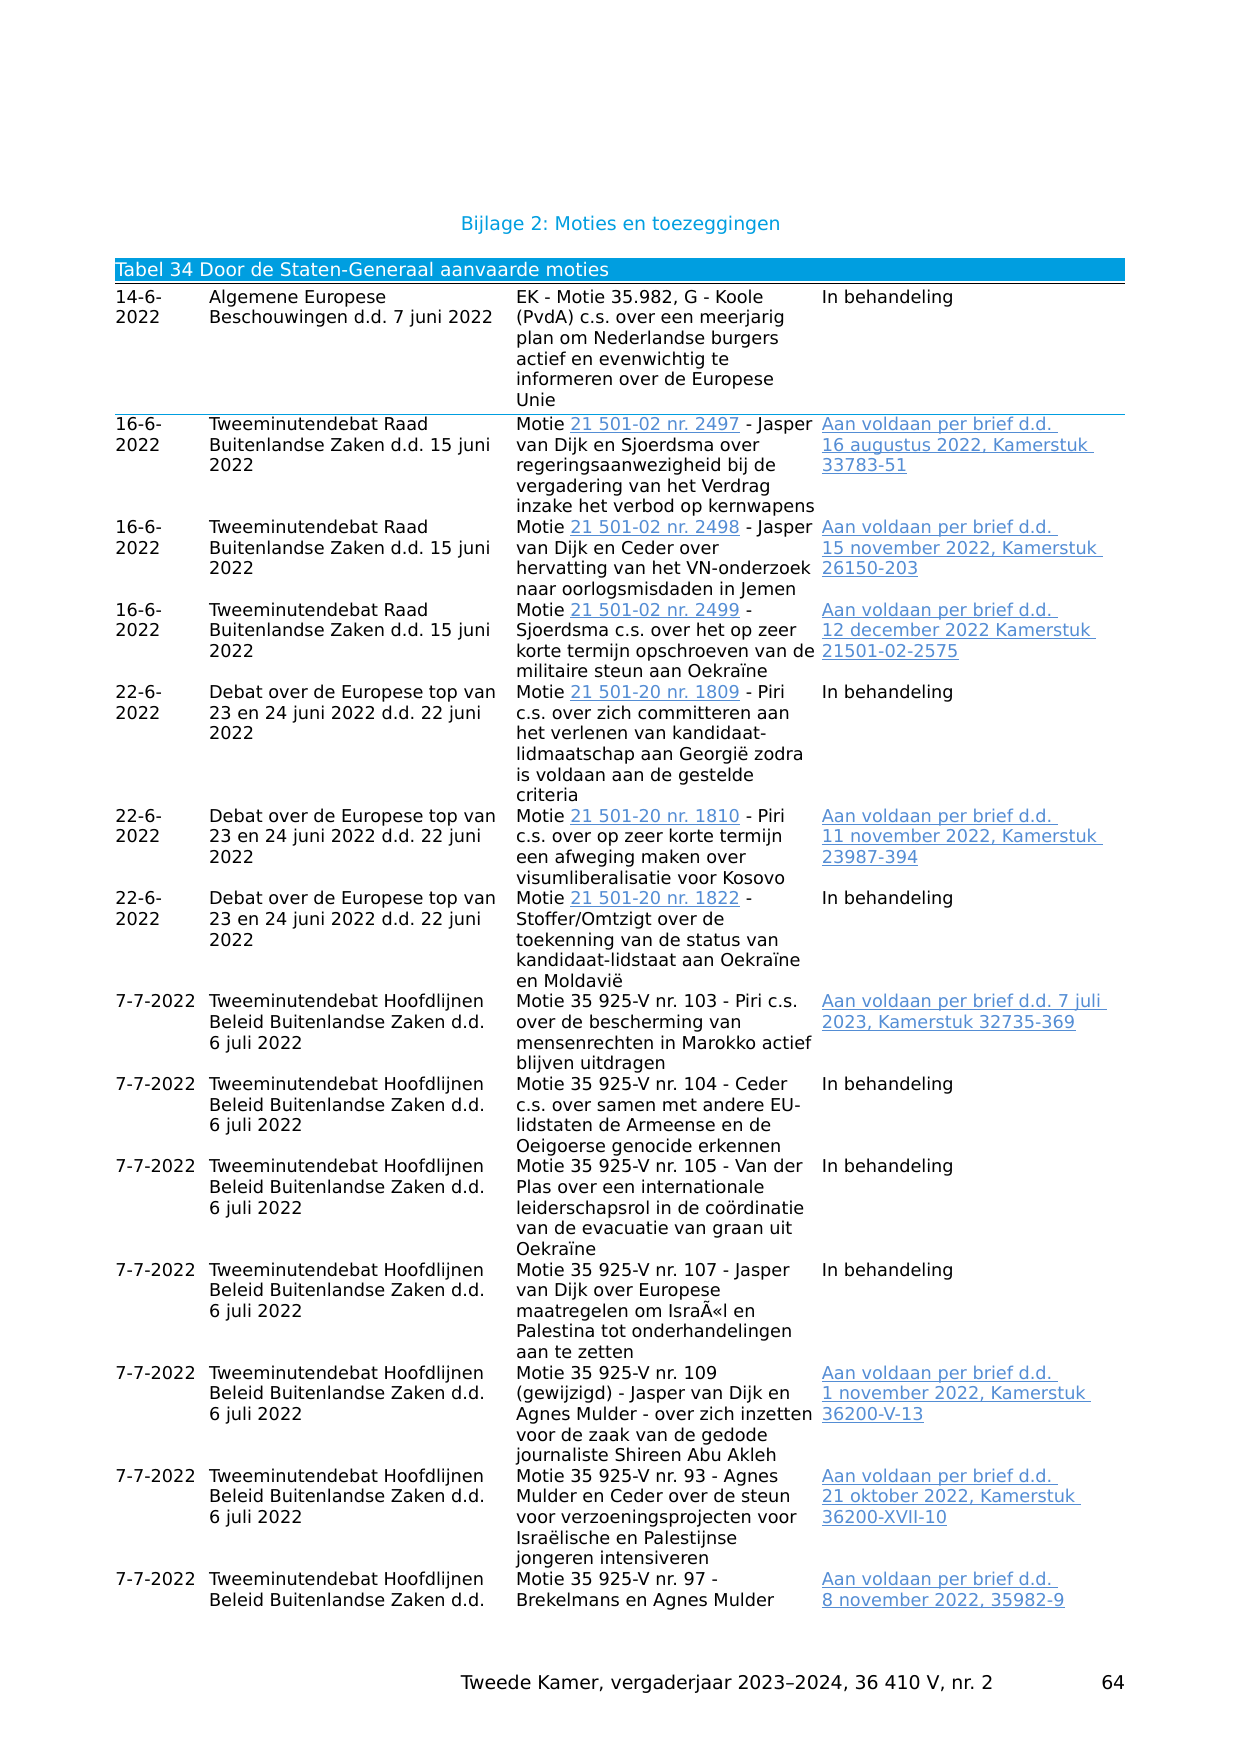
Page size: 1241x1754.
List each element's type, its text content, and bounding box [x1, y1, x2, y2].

table_cell Aan voldaan per brief d.d. 21 oktober 2022, Kamerstuk 36200-XVII-10 [819, 1466, 1125, 1569]
table_cell Aan voldaan per brief d.d. 15 november 2022, Kamerstuk 26150-203 [819, 517, 1125, 599]
table_cell Tweeminutendebat Raad Buitenlandse Zaken d.d. 15 juni 2022 [206, 415, 513, 517]
table_cell In behandeling [819, 888, 1125, 991]
table_cell Motie 35 925-V nr. 107 - Jasper van Dijk over Europese maatregelen om IsraÃ«l en Palestina tot onderhandelingen aan te zetten [513, 1260, 819, 1363]
table_cell 22-6-2022 [115, 888, 206, 991]
table_cell 22-6-2022 [115, 806, 206, 888]
table_cell In behandeling [819, 284, 1125, 413]
table_cell Tweeminutendebat Hoofdlijnen Beleid Buitenlandse Zaken d.d. 6 juli 2022 [206, 1074, 513, 1156]
table_cell Debat over de Europese top van 23 en 24 juni 2022 d.d. 22 juni 2022 [206, 888, 513, 991]
table_cell 16-6-2022 [115, 517, 206, 599]
table_cell Motie 35 925-V nr. 103 - Piri c.s. over de bescherming van mensenrechten in Marokko actief blijven uitdragen [513, 991, 819, 1074]
table_cell Aan voldaan per brief d.d. 11 november 2022, Kamerstuk 23987-394 [819, 806, 1125, 888]
table_cell Tweeminutendebat Hoofdlijnen Beleid Buitenlandse Zaken d.d. 6 juli 2022 [206, 991, 513, 1074]
table_cell Motie 21 501-20 nr. 1810 - Piri c.s. over op zeer korte termijn een afweging maken over visumliberalisatie voor Kosovo [513, 806, 819, 888]
table_cell Debat over de Europese top van 23 en 24 juni 2022 d.d. 22 juni 2022 [206, 682, 513, 806]
table_cell Motie 35 925-V nr. 93 - Agnes Mulder en Ceder over de steun voor verzoeningsprojecten voor Israëlische en Palestijnse jongeren intensiveren [513, 1466, 819, 1569]
table_cell Debat over de Europese top van 23 en 24 juni 2022 d.d. 22 juni 2022 [206, 806, 513, 888]
table_cell Motie 21 501-02 nr. 2497 - Jasper van Dijk en Sjoerdsma over regeringsaanwezigheid bij de vergadering van het Verdrag inzake het verbod op kernwapens [513, 415, 819, 517]
table_cell Aan voldaan per brief d.d. 16 augustus 2022, Kamerstuk 33783-51 [819, 415, 1125, 517]
table_cell Tweeminutendebat Hoofdlijnen Beleid Buitenlandse Zaken d.d. 6 juli 2022 [206, 1260, 513, 1363]
table_cell 7-7-2022 [115, 1466, 206, 1569]
table_cell 22-6-2022 [115, 682, 206, 806]
table_cell 16-6-2022 [115, 415, 206, 517]
table_cell Algemene Europese Beschouwingen d.d. 7 juni 2022 [206, 284, 513, 413]
table_cell 7-7-2022 [115, 991, 206, 1074]
title Bijlage 2: Moties en toezeggingen [461, 213, 1125, 235]
table_cell Aan voldaan per brief d.d. 8 november 2022, 35982-9 [819, 1569, 1125, 1610]
table_cell 16-6-2022 [115, 600, 206, 682]
table_cell In behandeling [819, 1260, 1125, 1363]
table_cell 7-7-2022 [115, 1260, 206, 1363]
table_cell 7-7-2022 [115, 1156, 206, 1259]
table_cell Motie 35 925-V nr. 105 - Van der Plas over een internationale leiderschapsrol in de coördinatie van de evacuatie van graan uit Oekraïne [513, 1156, 819, 1259]
table_cell 14-6-2022 [115, 284, 206, 413]
table_cell Aan voldaan per brief d.d. 1 november 2022, Kamerstuk 36200-V-13 [819, 1363, 1125, 1466]
table_cell In behandeling [819, 682, 1125, 806]
table_cell Aan voldaan per brief d.d. 7 juli 2023, Kamerstuk 32735-369 [819, 991, 1125, 1074]
table_cell EK - Motie 35.982, G - Koole (PvdA) c.s. over een meerjarig plan om Nederlandse burgers actief en evenwichtig te informeren over de Europese Unie [513, 284, 819, 413]
table_cell Aan voldaan per brief d.d. 12 december 2022 Kamerstuk 21501-02-2575 [819, 600, 1125, 682]
table_cell Motie 35 925-V nr. 104 - Ceder c.s. over samen met andere EU-lidstaten de Armeense en de Oeigoerse genocide erkennen [513, 1074, 819, 1156]
table_cell Tweeminutendebat Raad Buitenlandse Zaken d.d. 15 juni 2022 [206, 600, 513, 682]
table_cell 7-7-2022 [115, 1363, 206, 1466]
table_cell Motie 21 501-20 nr. 1822 - Stoffer/Omtzigt over de toekenning van de status van kandidaat-lidstaat aan Oekraïne en Moldavië [513, 888, 819, 991]
table_cell Tweeminutendebat Raad Buitenlandse Zaken d.d. 15 juni 2022 [206, 517, 513, 599]
table_cell In behandeling [819, 1156, 1125, 1259]
table_cell In behandeling [819, 1074, 1125, 1156]
table_cell 7-7-2022 [115, 1569, 206, 1610]
table_cell 7-7-2022 [115, 1074, 206, 1156]
table_cell Tweeminutendebat Hoofdlijnen Beleid Buitenlandse Zaken d.d. [206, 1569, 513, 1610]
table_cell Tweeminutendebat Hoofdlijnen Beleid Buitenlandse Zaken d.d. 6 juli 2022 [206, 1156, 513, 1259]
table_cell Motie 35 925-V nr. 109 (gewijzigd) - Jasper van Dijk en Agnes Mulder - over zich inzetten voor de zaak van de gedode journaliste Shireen Abu Akleh [513, 1363, 819, 1466]
table_cell Motie 21 501-02 nr. 2499 - Sjoerdsma c.s. over het op zeer korte termijn opschroeven van de militaire steun aan Oekraïne [513, 600, 819, 682]
table_cell Tweeminutendebat Hoofdlijnen Beleid Buitenlandse Zaken d.d. 6 juli 2022 [206, 1466, 513, 1569]
table_cell Motie 35 925-V nr. 97 - Brekelmans en Agnes Mulder [513, 1569, 819, 1610]
table_cell Tweeminutendebat Hoofdlijnen Beleid Buitenlandse Zaken d.d. 6 juli 2022 [206, 1363, 513, 1466]
table_cell Motie 21 501-02 nr. 2498 - Jasper van Dijk en Ceder over hervatting van het VN-onderzoek naar oorlogsmisdaden in Jemen [513, 517, 819, 599]
table_cell Motie 21 501-20 nr. 1809 - Piri c.s. over zich committeren aan het verlenen van kandidaat-lidmaatschap aan Georgië zodra is voldaan aan de gestelde criteria [513, 682, 819, 806]
